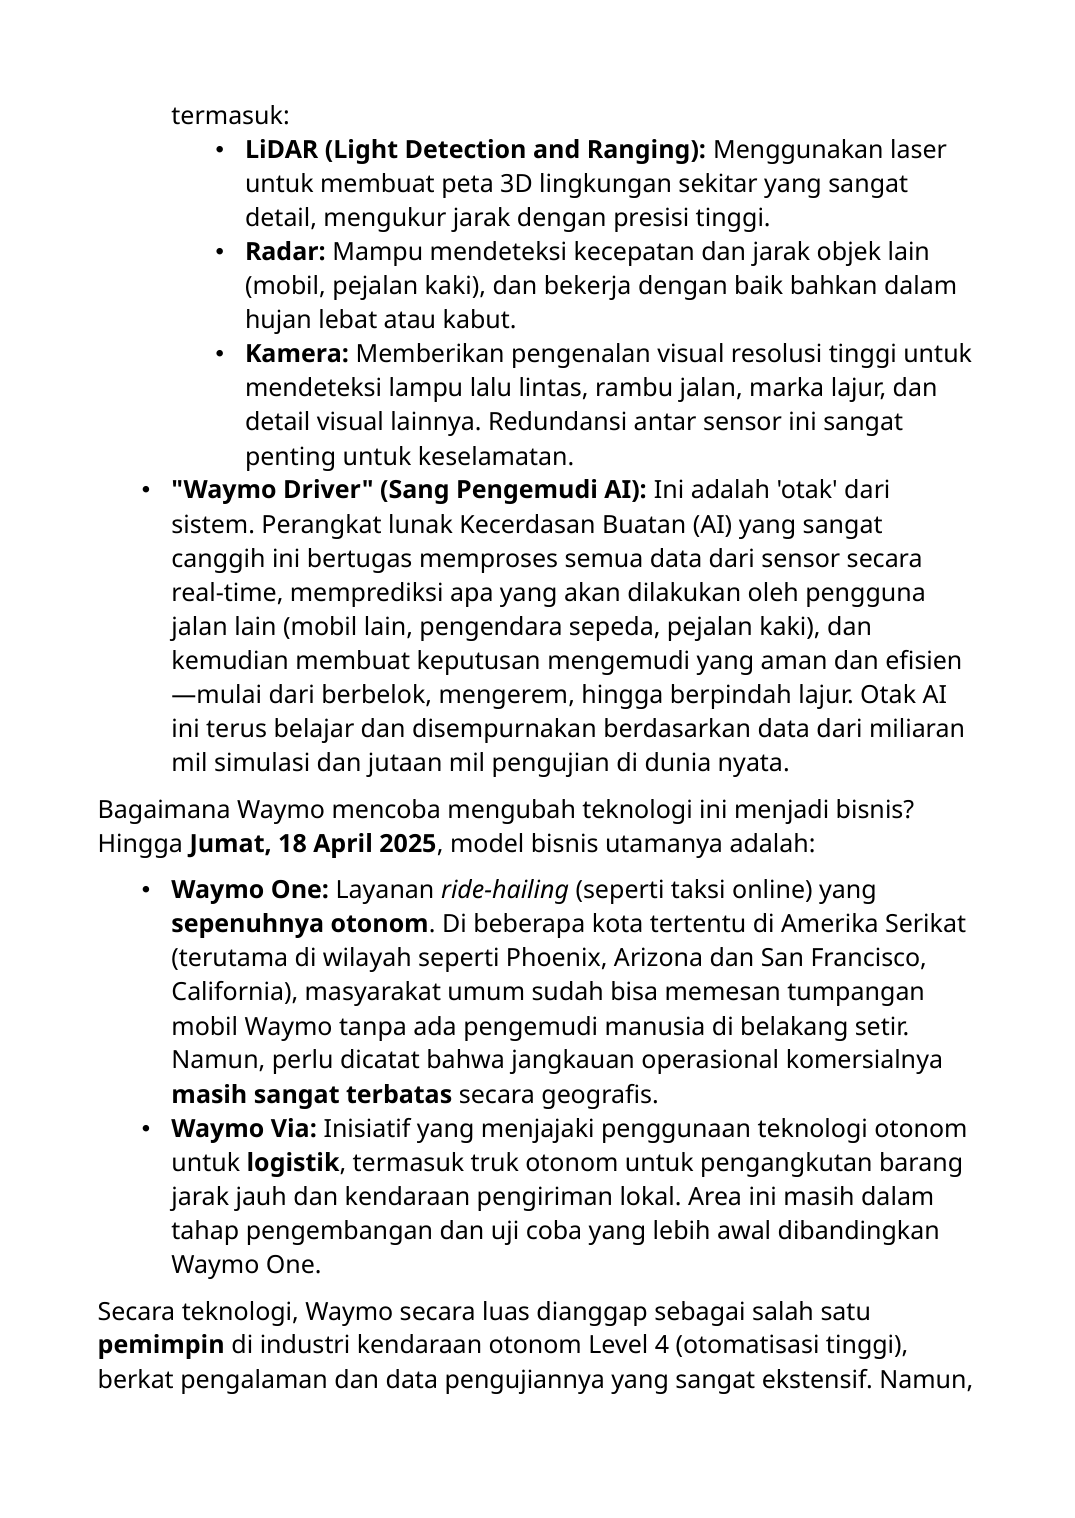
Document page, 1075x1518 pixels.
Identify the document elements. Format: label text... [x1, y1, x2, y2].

list termasuk: [142, 97, 977, 132]
list LiDAR (Light Detection and Ranging): Menggunakan laser untuk membuat peta 3D lingkungan sekitar yang sangat detail, mengukur jarak dengan presisi tinggi. [215, 132, 977, 234]
text Bagaimana Waymo mencoba mengubah teknologi ini menjadi bisnis? Hingga Jumat, 18 April 2025, model bisnis utamanya adalah: [97, 791, 977, 859]
list Radar: Mampu mendeteksi kecepatan dan jarak objek lain (mobil, pejalan kaki), dan bekerja dengan baik bahkan dalam hujan lebat atau kabut. [215, 234, 977, 336]
text Secara teknologi, Waymo secara luas dianggap sebagai salah satu pemimpin di industri kendaraan otonom Level 4 (otomatisasi tinggi), berkat pengalaman dan data pengujiannya yang sangat ekstensif. Namun, [97, 1293, 977, 1395]
list "Waymo Driver" (Sang Pengemudi AI): Ini adalah 'otak' dari sistem. Perangkat lunak Kecerdasan Buatan (AI) yang sangat canggih ini bertugas memproses semua data dari sensor secara real-time, memprediksi apa yang akan dilakukan oleh pengguna jalan lain (mobil lain, pengendara sepeda, pejalan kaki), dan kemudian membuat keputusan mengemudi yang aman dan efisien—mulai dari berbelok, mengerem, hingga berpindah lajur. Otak AI ini terus belajar dan disempurnakan berdasarkan data dari miliaran mil simulasi dan jutaan mil pengujian di dunia nyata. [142, 472, 977, 779]
list Waymo One: Layanan ride-hailing (seperti taksi online) yang sepenuhnya otonom. Di beberapa kota tertentu di Amerika Serikat (terutama di wilayah seperti Phoenix, Arizona dan San Francisco, California), masyarakat umum sudah bisa memesan tumpangan mobil Waymo tanpa ada pengemudi manusia di belakang setir. Namun, perlu dicatat bahwa jangkauan operasional komersialnya masih sangat terbatas secara geografis. [142, 872, 977, 1110]
list Kamera: Memberikan pengenalan visual resolusi tinggi untuk mendeteksi lampu lalu lintas, rambu jalan, marka lajur, dan detail visual lainnya. Redundansi antar sensor ini sangat penting untuk keselamatan. [215, 336, 977, 472]
list Waymo Via: Inisiatif yang menjajaki penggunaan teknologi otonom untuk logistik, termasuk truk otonom untuk pengangkutan barang jarak jauh dan kendaraan pengiriman lokal. Area ini masih dalam tahap pengembangan dan uji coba yang lebih awal dibandingkan Waymo One. [142, 1110, 977, 1281]
